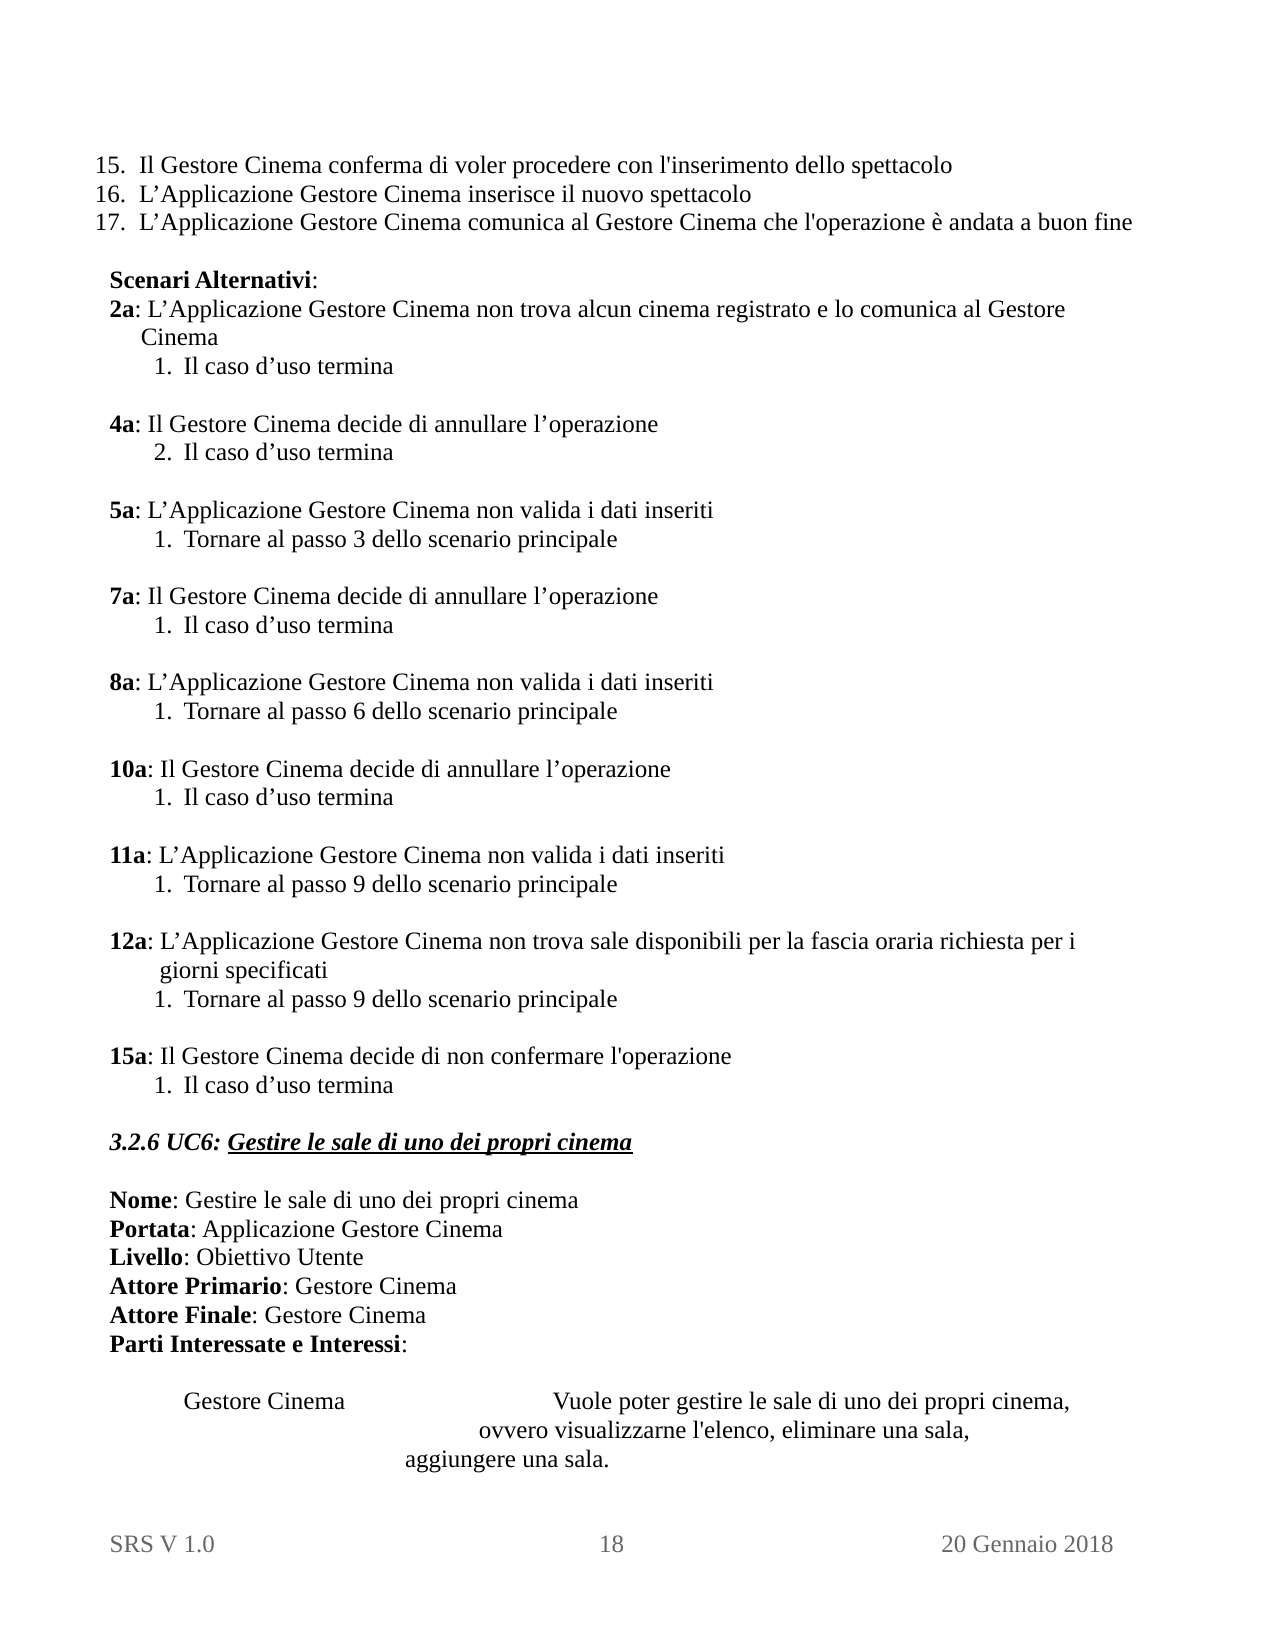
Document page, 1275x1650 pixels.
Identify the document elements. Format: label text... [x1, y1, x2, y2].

text Scenari Alternativi: [109, 265, 1162, 294]
text 15a: Il Gestore Cinema decide di non confermare l'operazione [109, 1041, 1162, 1070]
text 8a: L’Applicazione Gestore Cinema non valida i dati inseriti [109, 667, 1162, 696]
text Nome: Gestire le sale di uno dei propri cinema [109, 1185, 1162, 1214]
list Il caso d’uso termina [153, 1070, 1162, 1099]
list Il caso d’uso termina [153, 437, 1162, 466]
text Gestore Cinema Vuole poter gestire le sale di uno dei propri cinema, ovvero visualizzarne l'elenco, eliminare una sala, aggiungere una sala. [109, 1386, 1162, 1472]
list Tornare al passo 6 dello scenario principale [153, 696, 1162, 725]
list Il caso d’uso termina [153, 782, 1162, 811]
text Parti Interessate e Interessi: [109, 1329, 1162, 1357]
list L’Applicazione Gestore Cinema comunica al Gestore Cinema che l'operazione è andata a buon fine [94, 207, 1162, 236]
text 10a: Il Gestore Cinema decide di annullare l’operazione [109, 754, 1162, 782]
list Il caso d’uso termina [153, 610, 1162, 639]
text 7a: Il Gestore Cinema decide di annullare l’operazione [109, 581, 1162, 610]
list Tornare al passo 9 dello scenario principale [153, 869, 1162, 897]
text 5a: L’Applicazione Gestore Cinema non valida i dati inseriti [109, 495, 1162, 524]
text 3.2.6 UC6: Gestire le sale di uno dei propri cinema [109, 1127, 1162, 1156]
text Portata: Applicazione Gestore Cinema [109, 1214, 1162, 1242]
text 12a: L’Applicazione Gestore Cinema non trova sale disponibili per la fascia oraria richiesta per i [109, 926, 1162, 955]
list L’Applicazione Gestore Cinema inserisce il nuovo spettacolo [94, 179, 1162, 207]
list Il caso d’uso termina [153, 351, 1162, 380]
list Il Gestore Cinema conferma di voler procedere con l'inserimento dello spettacolo [94, 150, 1162, 179]
text Cinema [109, 322, 1162, 351]
text Attore Finale: Gestore Cinema [109, 1300, 1162, 1329]
list Tornare al passo 9 dello scenario principale [154, 984, 1162, 1012]
text giorni specificati [109, 955, 1162, 984]
text Livello: Obiettivo Utente [109, 1242, 1162, 1271]
text 4a: Il Gestore Cinema decide di annullare l’operazione [109, 409, 1162, 437]
text 11a: L’Applicazione Gestore Cinema non valida i dati inseriti [109, 840, 1162, 869]
list Tornare al passo 3 dello scenario principale [153, 524, 1162, 552]
text 2a: L’Applicazione Gestore Cinema non trova alcun cinema registrato e lo comunica al Gestore [109, 294, 1162, 322]
text Attore Primario: Gestore Cinema [109, 1271, 1162, 1300]
